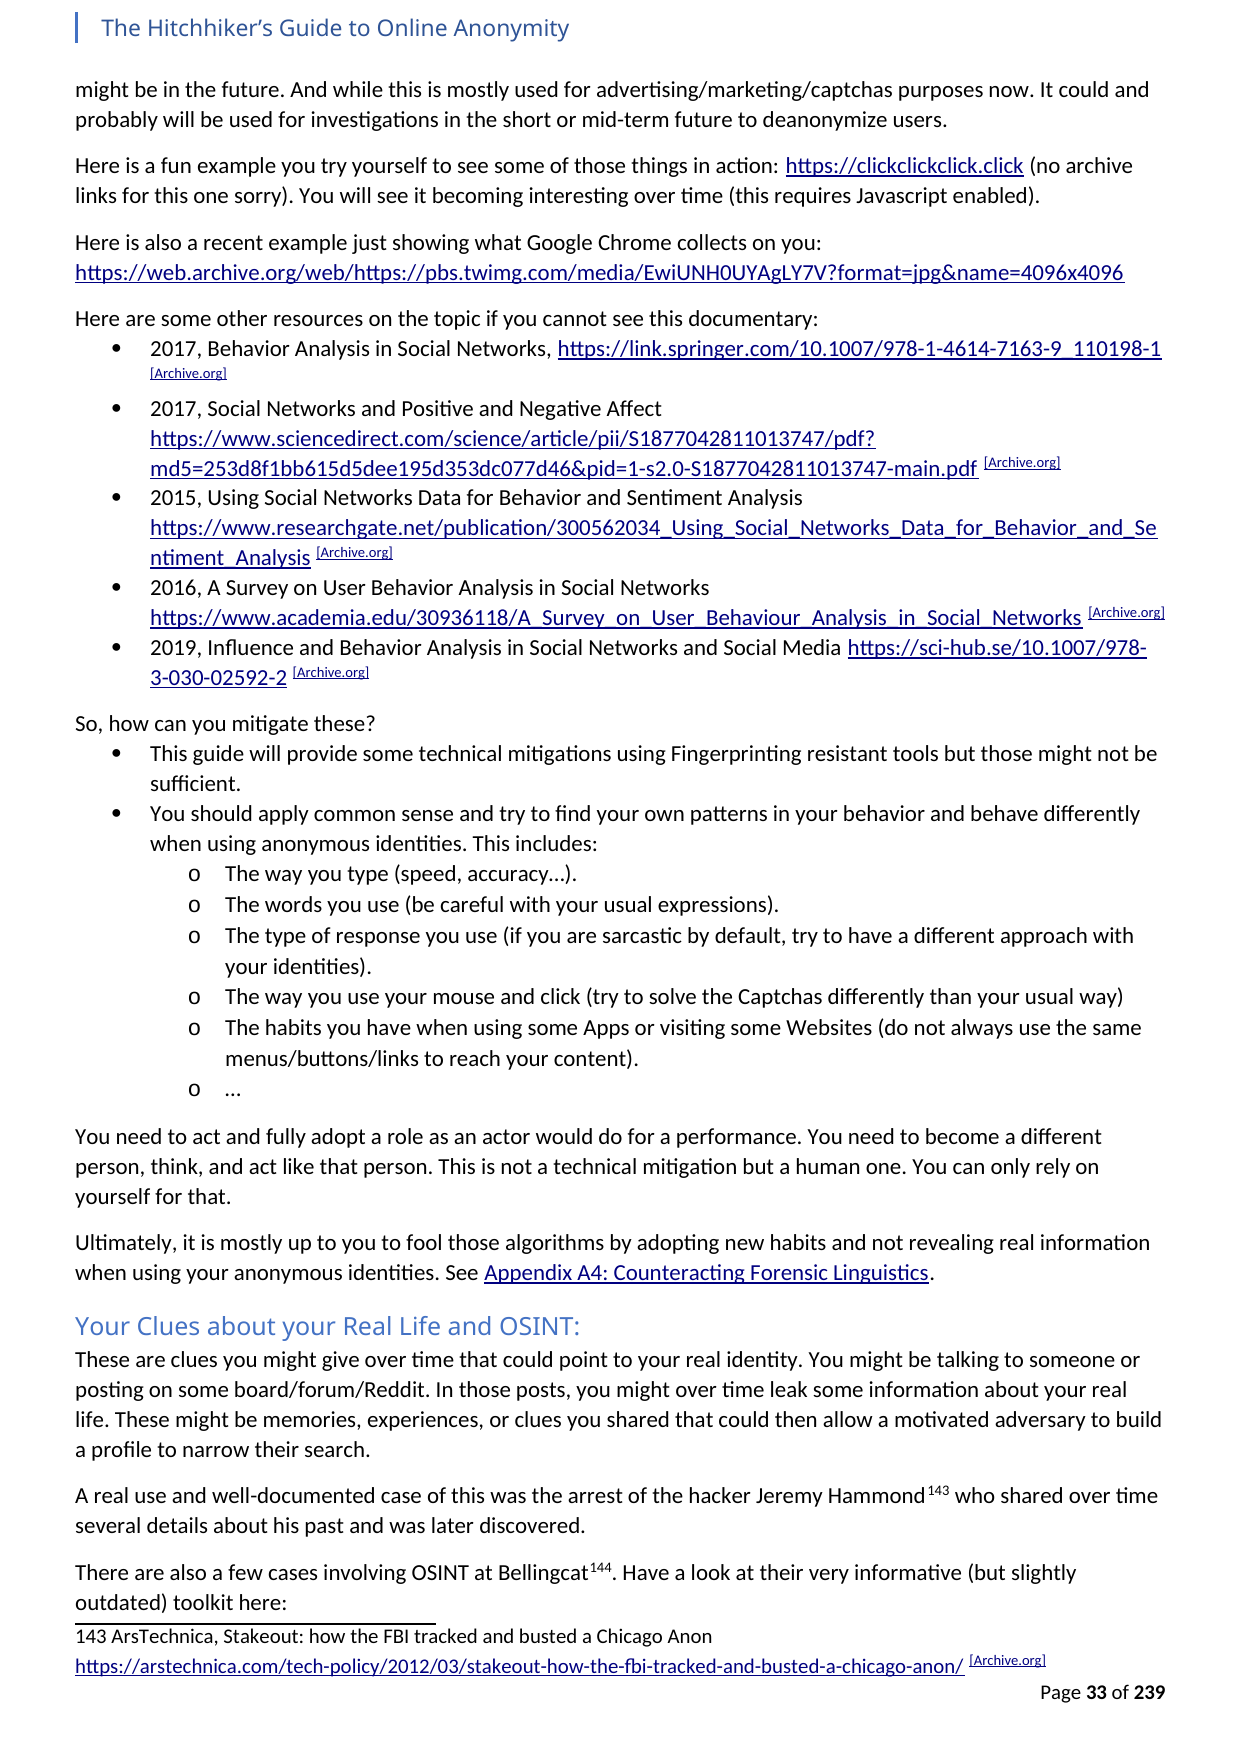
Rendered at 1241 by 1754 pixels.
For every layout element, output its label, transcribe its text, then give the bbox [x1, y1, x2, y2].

subtitle Your Clues about your Real Life and OSINT: [75, 1309, 1165, 1343]
text ArsTechnica, Stakeout: how the FBI tracked and busted a Chicago Anon https://arstechnica.com/tech-policy/2012/03/stakeout-how-the-fbi-tracked-and-busted-a-chicago-anon/ [Archive.org] [75, 1624, 1165, 1679]
list The way you use your mouse and click (try to solve the Captchas differently than your usual way) [187, 982, 1165, 1011]
list The words you use (be careful with your usual expressions). [187, 890, 1165, 919]
list 2015, Using Social Networks Data for Behavior and Sentiment Analysis https://www.researchgate.net/publication/300562034_Using_Social_Networks_Data_for_Behavior_and_Sentiment_Analysis [Archive.org] [112, 483, 1165, 571]
text Here are some other resources on the topic if you cannot see this documentary: [75, 304, 1165, 332]
text So, how can you mitigate these? [75, 709, 1165, 737]
list The habits you have when using some Apps or visiting some Websites (do not always use the same menus/buttons/links to reach your content). [187, 1013, 1165, 1072]
text There are also a few cases involving OSINT at Bellingcat. Have a look at their very informative (but slightly outdated) toolkit here: [75, 1558, 1165, 1616]
list 2017, Social Networks and Positive and Negative Affect https://www.sciencedirect.com/science/article/pii/S1877042811013747/pdf?md5=253d8f1bb615d5dee195d353dc077d46&pid=1-s2.0-S1877042811013747-main.pdf [Archive.org] [112, 394, 1165, 482]
list … [187, 1074, 1165, 1103]
list The type of response you use (if you are sarcastic by default, try to have a different approach with your identities). [187, 921, 1165, 980]
list 2016, A Survey on User Behavior Analysis in Social Networks https://www.academia.edu/30936118/A_Survey_on_User_Behaviour_Analysis_in_Social_Networks [Archive.org] [112, 573, 1165, 631]
text These are clues you might give over time that could point to your real identity. You might be talking to someone or posting on some board/forum/Reddit. In those posts, you might over time leak some information about your real life. These might be memories, experiences, or clues you shared that could then allow a motivated adversary to build a profile to narrow their search. [75, 1345, 1165, 1463]
text might be in the future. And while this is mostly used for advertising/marketing/captchas purposes now. It could and probably will be used for investigations in the short or mid-term future to deanonymize users. [75, 75, 1165, 133]
text You need to act and fully adopt a role as an actor would do for a performance. You need to become a different person, think, and act like that person. This is not a technical mitigation but a human one. You can only rely on yourself for that. [75, 1122, 1165, 1210]
list 2017, Behavior Analysis in Social Networks, https://link.springer.com/10.1007/978-1-4614-7163-9_110198-1 [Archive.org] [112, 334, 1165, 392]
text Here is also a recent example just showing what Google Chrome collects on you: https://web.archive.org/web/https://pbs.twimg.com/media/EwiUNH0UYAgLY7V?format=jpg&name=4096x4096 [75, 228, 1165, 286]
list This guide will provide some technical mitigations using Fingerprinting resistant tools but those might not be sufficient. [112, 739, 1165, 797]
list The way you type (speed, accuracy…). [187, 859, 1165, 888]
text A real use and well-documented case of this was the arrest of the hacker Jeremy Hammond who shared over time several details about his past and was later discovered. [75, 1482, 1165, 1539]
list You should apply common sense and try to find your own patterns in your behavior and behave differently when using anonymous identities. This includes: [112, 799, 1165, 857]
text Here is a fun example you try yourself to see some of those things in action: https://clickclickclick.click (no archive links for this one sorry). You will see it becoming interesting over time (this requires Javascript enabled). [75, 151, 1165, 209]
list 2019, In­fluence and Behavior Analysis in Social Networks and Social Media https://sci-hub.se/10.1007/978-3-030-02592-2 [Archive.org] [112, 633, 1165, 691]
text Ultimately, it is mostly up to you to fool those algorithms by adopting new habits and not revealing real information when using your anonymous identities. See Appendix A4: Counteracting Forensic Linguistics. [75, 1228, 1165, 1286]
